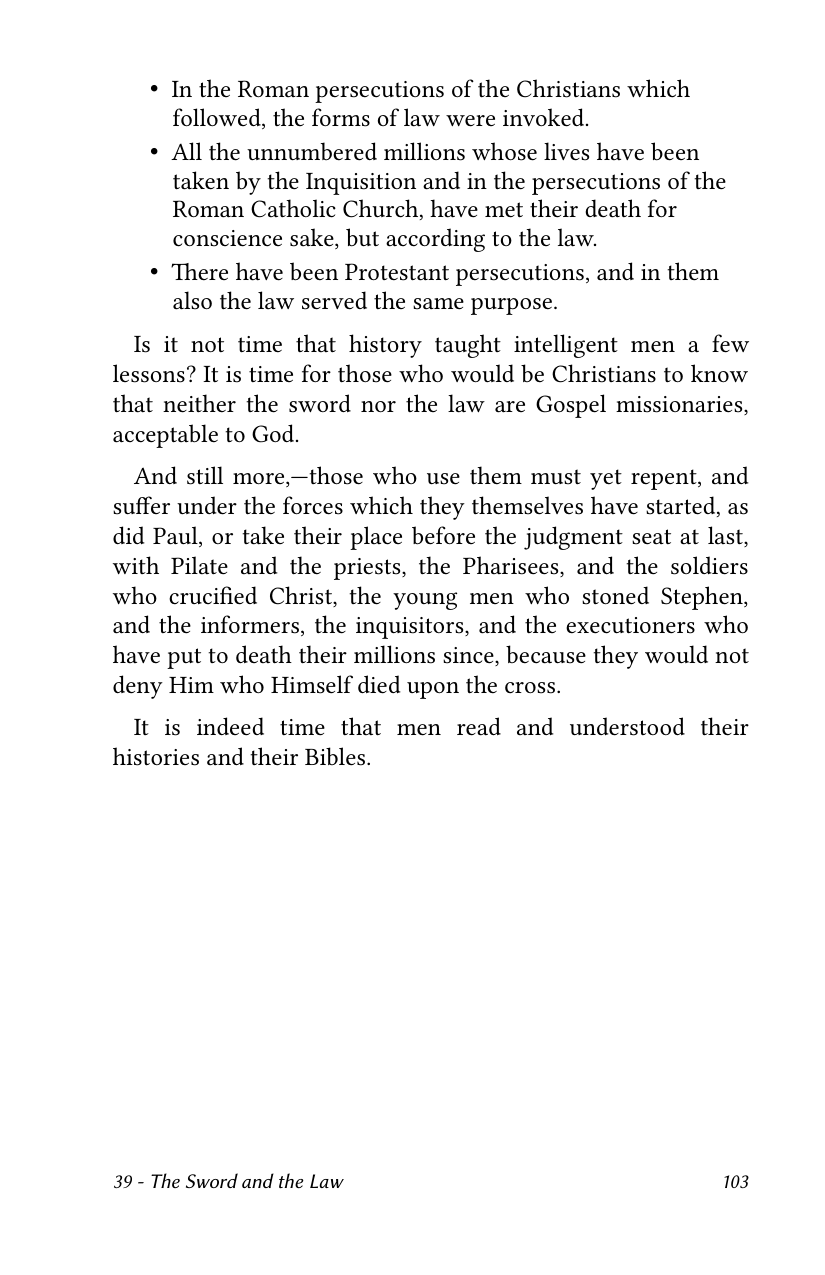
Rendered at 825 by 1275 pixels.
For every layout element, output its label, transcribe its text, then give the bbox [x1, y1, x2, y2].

list There have been Protestant persecutions, and in them also the law served the same purpose. [150, 258, 750, 315]
text And still more,—those who use them must yet repent, and suffer under the forces which they themselves have started, as did Paul, or take their place before the judgment seat at last, with Pilate and the priests, the Pharisees, and the soldiers who crucified Christ, the young men who stoned Stephen, and the informers, the inquisitors, and the executioners who have put to death their millions since, because they would not deny Him who Himself died upon the cross. [112, 462, 750, 700]
list In the Roman persecutions of the Christians which followed, the forms of law were invoked. [150, 75, 750, 132]
text Is it not time that history taught intelligent men a few lessons? It is time for those who would be Christians to know that neither the sword nor the law are Gospel missionaries, acceptable to God. [112, 330, 750, 449]
list All the unnumbered millions whose lives have been taken by the Inquisition and in the persecutions of the Roman Catholic Church, have met their death for conscience sake, but according to the law. [150, 138, 750, 252]
text It is indeed time that men read and understood their histories and their Bibles. [112, 713, 750, 772]
